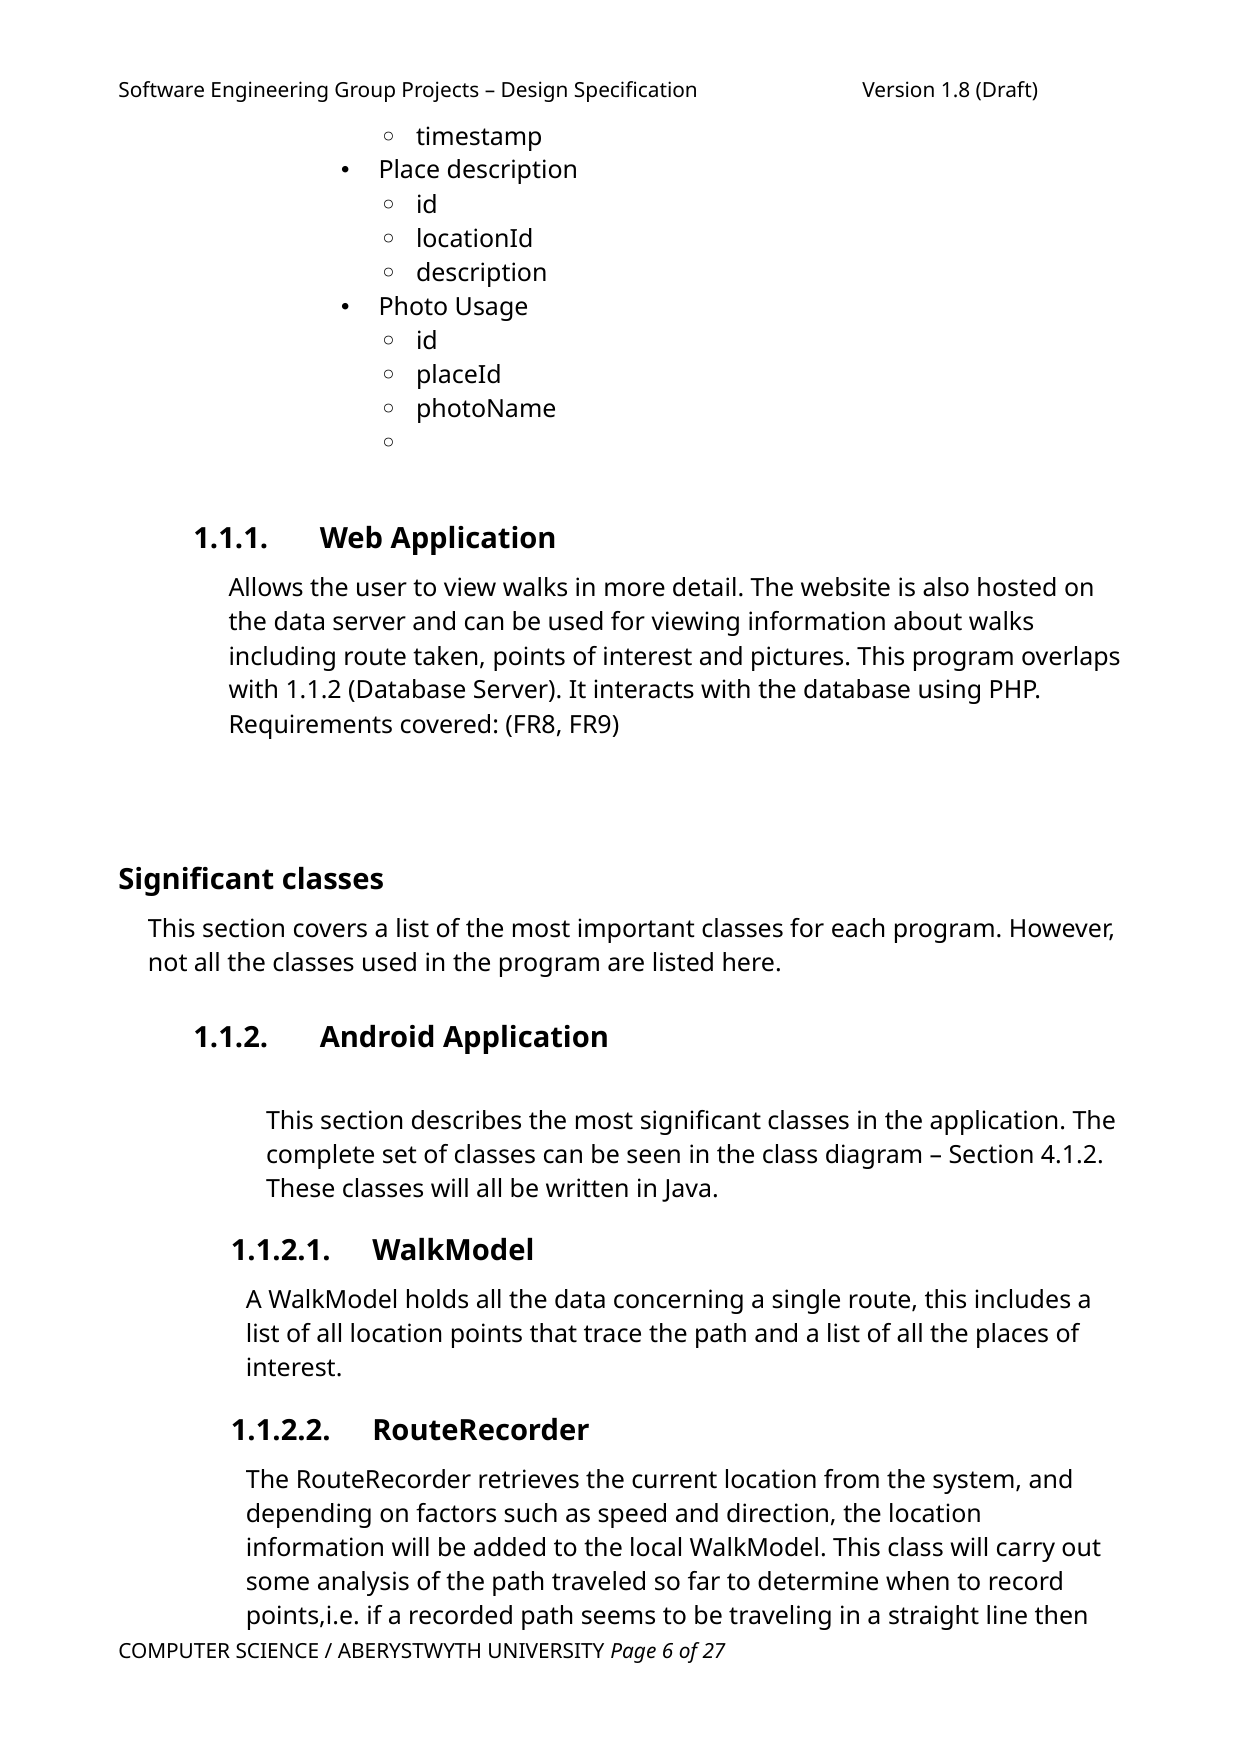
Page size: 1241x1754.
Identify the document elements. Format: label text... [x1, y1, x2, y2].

list timestamp [378, 118, 1122, 152]
list Photo Usage [341, 288, 1122, 322]
list placeId [378, 357, 1122, 391]
list photoName [378, 391, 1122, 425]
subtitle Web Application [193, 518, 1122, 557]
text This section describes the most significant classes in the application. The complete set of classes can be seen in the class diagram – Section 4.1.2. These classes will all be written in Java. [266, 1068, 1122, 1205]
text Requirements covered: (FR8, FR9) [228, 706, 1122, 740]
subtitle Significant classes [118, 858, 1122, 898]
list Place description [341, 152, 1122, 186]
list id [378, 322, 1122, 357]
text The RouteRecorder retrieves the current location from the system, and depending on factors such as speed and direction, the location information will be added to the local WalkModel. This class will carry out some analysis of the path traveled so far to determine when to record points,i.e. if a recorded path seems to be traveling in a straight line then [246, 1461, 1122, 1632]
subtitle WalkModel [231, 1230, 1122, 1269]
subtitle Android Application [193, 1016, 1122, 1056]
list id [378, 186, 1122, 220]
text This section covers a list of the most important classes for each program. However, not all the classes used in the program are listed here. [148, 911, 1122, 979]
list locationId [378, 220, 1122, 254]
text A WalkModel holds all the data concerning a single route, this includes a list of all location points that trace the path and a list of all the places of interest. [246, 1282, 1122, 1384]
list description [378, 254, 1122, 288]
text Allows the user to view walks in more detail. The website is also hosted on the data server and can be used for viewing information about walks including route taken, points of interest and pictures. This program overlaps with 1.1.2 (Database Server). It interacts with the database using PHP. [228, 570, 1122, 706]
subtitle RouteRecorder [231, 1409, 1122, 1449]
